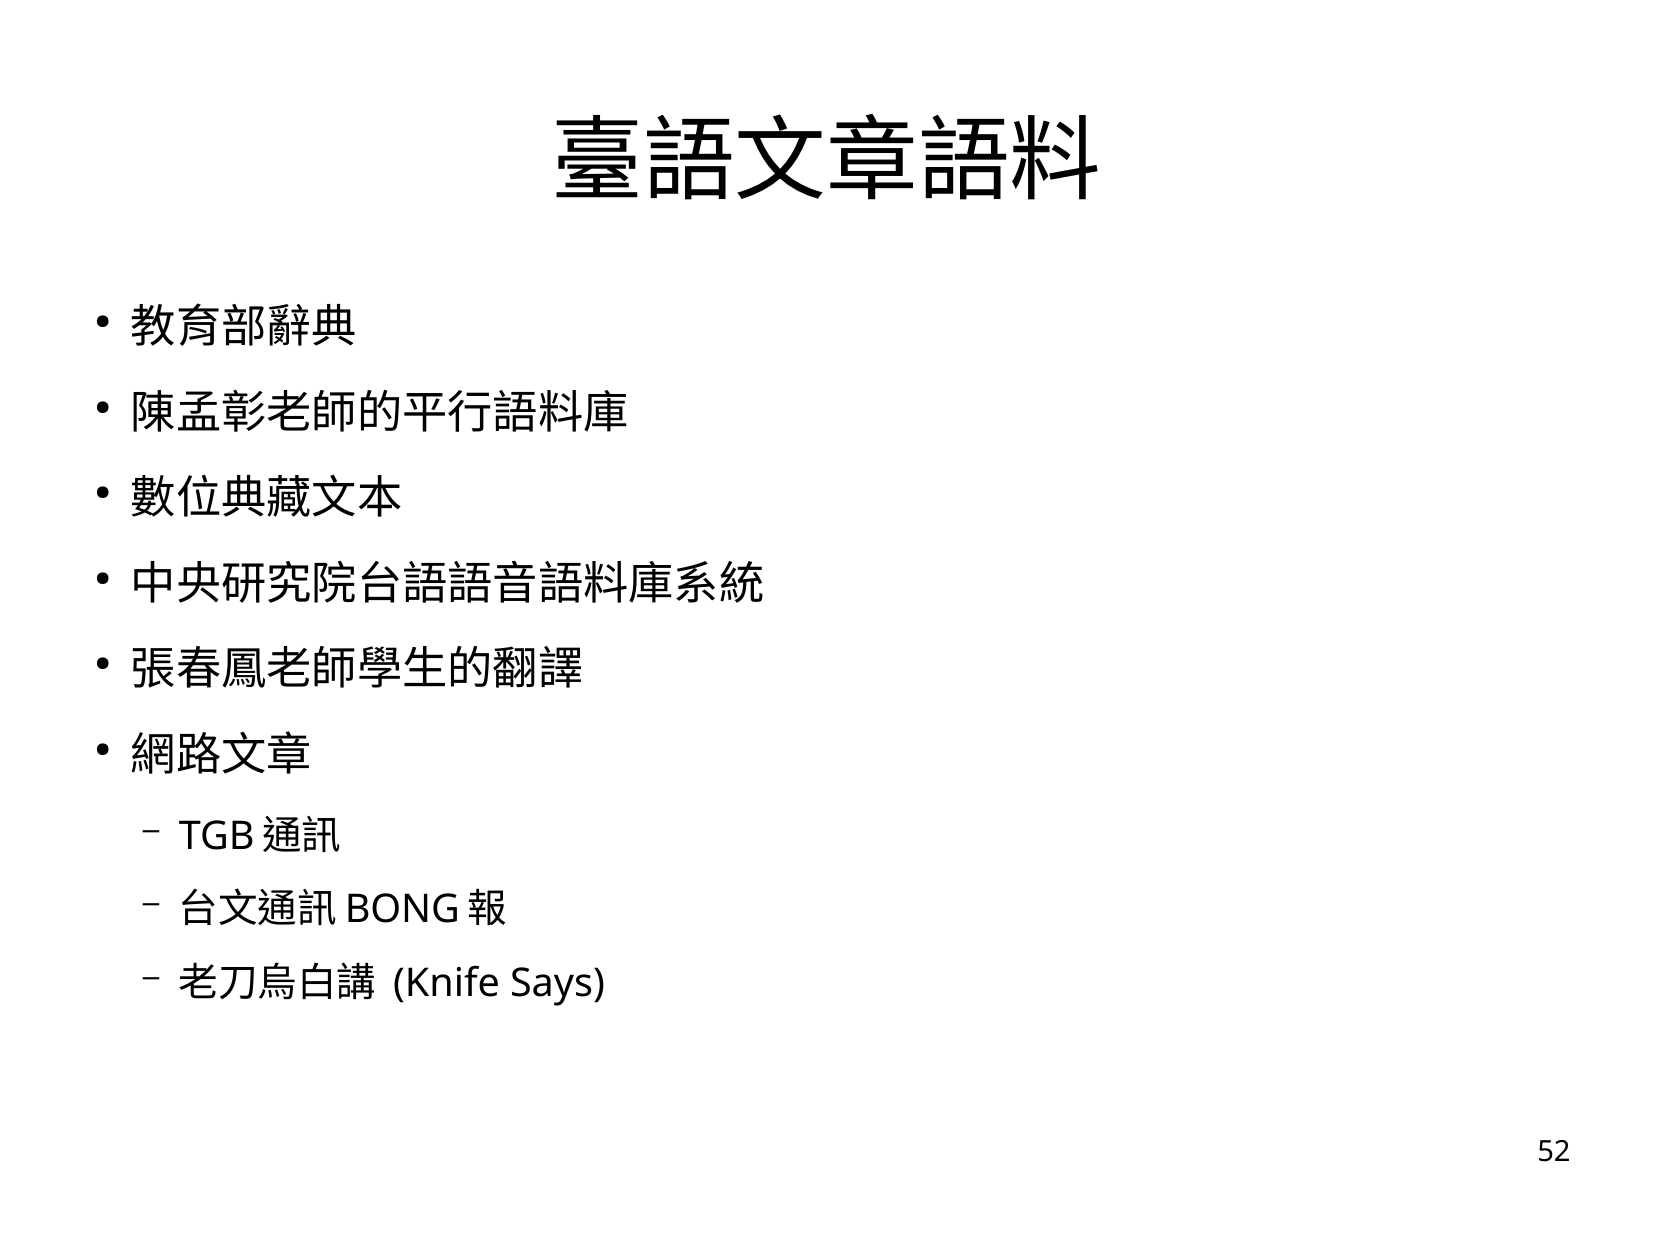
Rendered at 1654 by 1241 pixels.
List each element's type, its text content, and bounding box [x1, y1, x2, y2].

title 臺語文章語料 [82, 49, 1571, 257]
list 教育部辭典 陳孟彰老師的平行語料庫 數位典藏文本 中央研究院台語語音語料庫系統 張春鳳老師學生的翻譯 網路文章 TGB通訊 台文通訊BONG報 老刀烏白講 (Knife Says) [82, 290, 1538, 1010]
